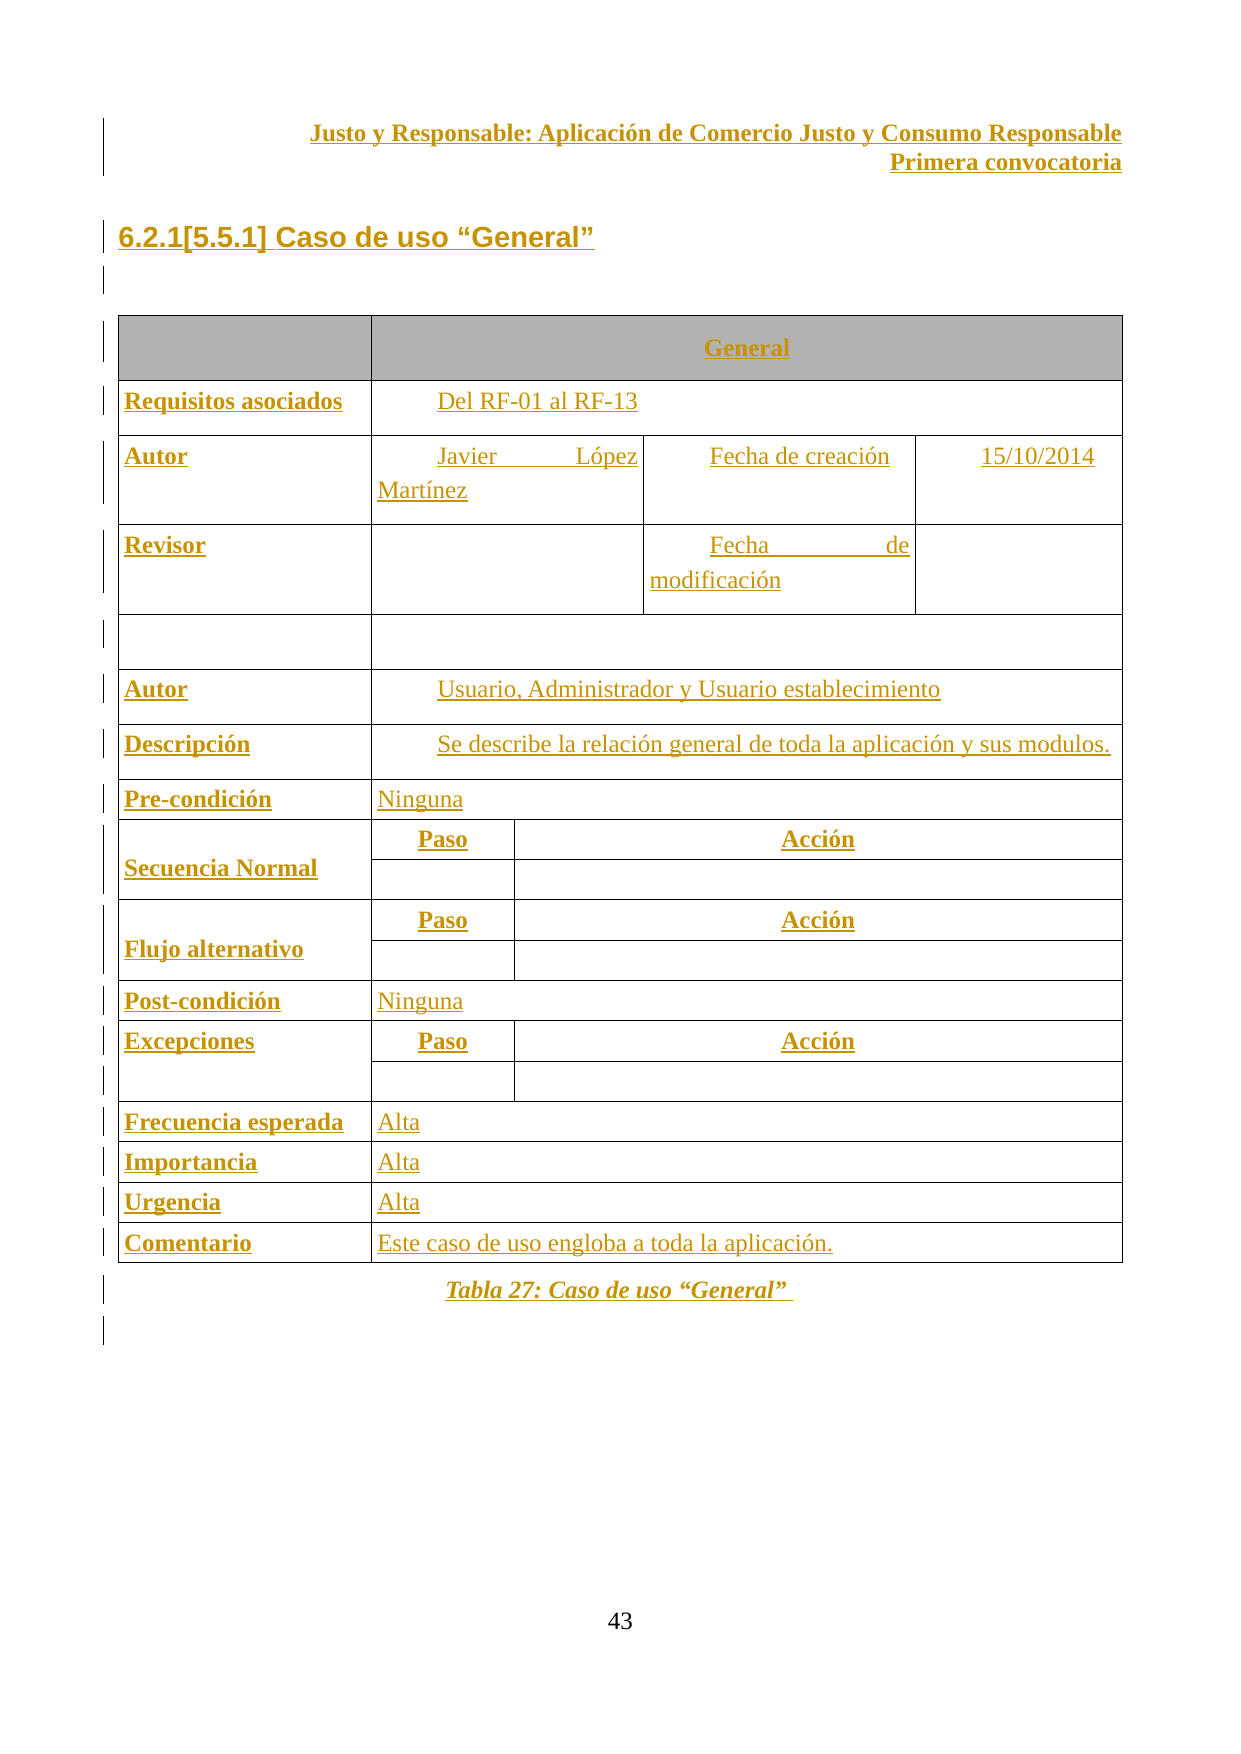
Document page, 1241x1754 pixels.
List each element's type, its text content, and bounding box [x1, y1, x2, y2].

table_cell [372, 860, 514, 899]
table_cell [372, 941, 514, 980]
subtitle Caso de uso “General” [118, 220, 1122, 253]
table_cell [916, 525, 1122, 614]
table_cell Importancia [119, 1142, 371, 1182]
table_cell [515, 941, 1122, 980]
table_cell [119, 615, 371, 669]
table_cell Frecuencia esperada [119, 1102, 371, 1141]
table_cell Revisor [119, 525, 371, 614]
table_cell Alta [372, 1183, 1122, 1222]
table_cell Pre-condición [119, 780, 371, 819]
table_cell Autor [119, 670, 371, 723]
table_cell Flujo alternativo [119, 900, 371, 980]
table_cell Fecha de creación [644, 436, 915, 524]
table_header General [372, 316, 1122, 380]
table_cell Paso [372, 820, 514, 859]
table_cell Usuario, Administrador y Usuario establecimiento [372, 670, 1122, 723]
table_cell [515, 1062, 1122, 1101]
table_cell Secuencia Normal [119, 820, 371, 899]
table_cell [372, 615, 1122, 669]
table_cell Excepciones [119, 1021, 371, 1101]
table_cell Del RF-01 al RF-13 [372, 381, 1122, 435]
table_cell Alta [372, 1142, 1122, 1182]
table_cell Acción [515, 900, 1122, 940]
table_cell Post-condición [119, 981, 371, 1020]
table_cell 15/10/2014 [916, 436, 1122, 524]
table_cell Acción [515, 820, 1122, 859]
table_cell [515, 860, 1122, 899]
table_cell Descripción [119, 725, 371, 778]
table_cell Alta [372, 1102, 1122, 1141]
table_cell Autor [119, 436, 371, 524]
table_cell Ninguna [372, 780, 1122, 819]
text Tabla 27: Caso de uso “General” [118, 1275, 1122, 1303]
table_cell Comentario [119, 1223, 371, 1262]
table_cell Fecha de modificación [644, 525, 915, 614]
table_cell Paso [372, 1021, 514, 1061]
table_cell Se describe la relación general de toda la aplicación y sus modulos. [372, 725, 1122, 778]
table_cell Requisitos asociados [119, 381, 371, 435]
table_cell Paso [372, 900, 514, 940]
table_cell Ninguna [372, 981, 1122, 1020]
table_cell Acción [515, 1021, 1122, 1061]
table_cell Urgencia [119, 1183, 371, 1222]
table_header [119, 316, 371, 380]
table_cell Javier López Martínez [372, 436, 643, 524]
table_cell [372, 525, 643, 614]
table_cell Este caso de uso engloba a toda la aplicación. [372, 1223, 1122, 1262]
table_cell [372, 1062, 514, 1101]
